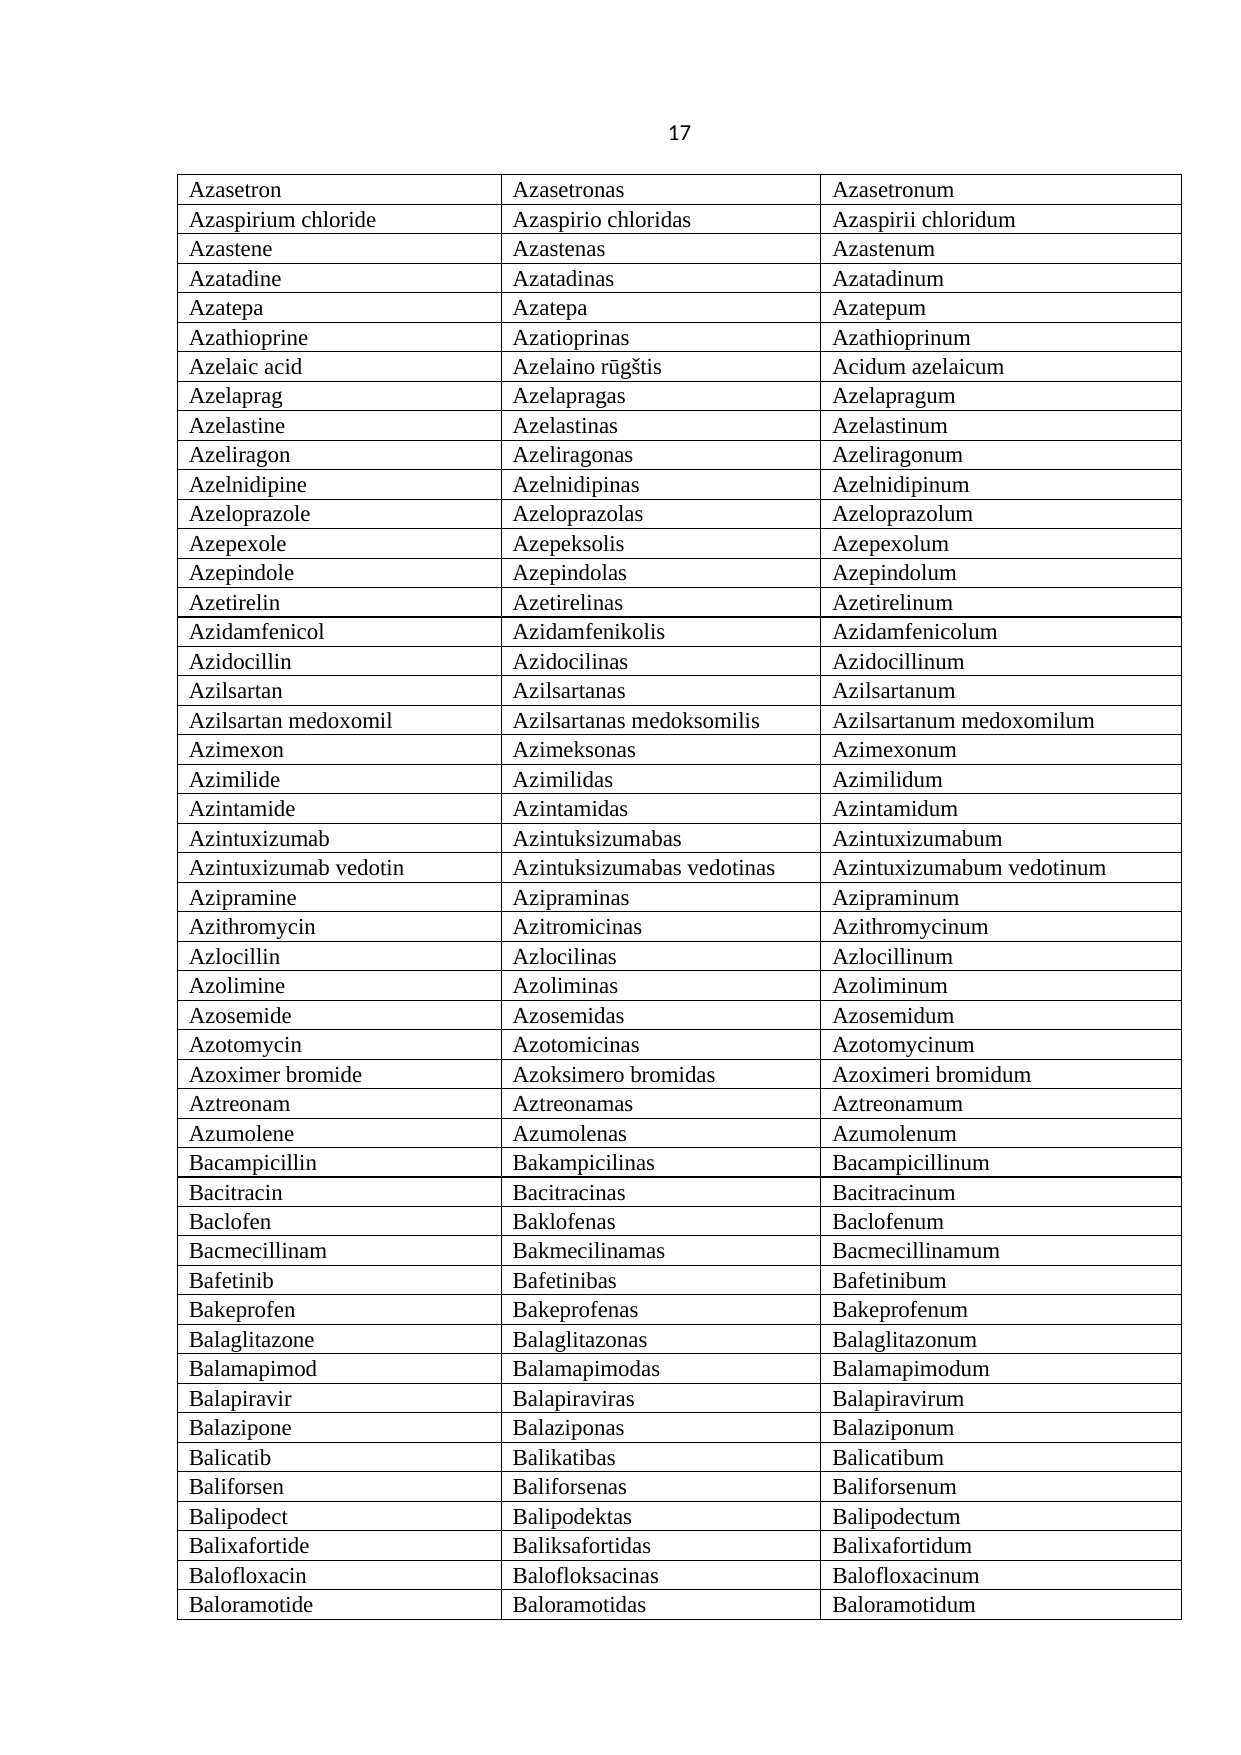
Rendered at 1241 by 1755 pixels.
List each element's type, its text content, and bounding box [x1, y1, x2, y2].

table_cell Balixafortidum [821, 1531, 1181, 1560]
table_cell Azelnidipinas [502, 470, 820, 498]
table_cell Azosemidum [821, 1001, 1181, 1029]
table_cell Azasetronum [821, 175, 1181, 204]
table_cell Balipodectum [821, 1502, 1181, 1530]
table_cell Balapiravirum [821, 1384, 1181, 1412]
table_cell Azastenum [821, 234, 1181, 263]
table_cell Azatepa [502, 293, 820, 322]
table_cell Azintuxizumabum vedotinum [821, 853, 1181, 882]
table_cell Balicatibum [821, 1443, 1181, 1471]
table_cell Azolimine [178, 971, 501, 999]
table_cell Balapiravir [178, 1384, 501, 1412]
table_cell Balixafortide [178, 1531, 501, 1560]
table_cell Azepexolum [821, 529, 1181, 557]
table_cell Azidocillinum [821, 647, 1181, 675]
table_cell Balofloksacinas [502, 1561, 820, 1589]
table_cell Baloramotidum [821, 1590, 1181, 1619]
table_cell Azilsartanum medoxomilum [821, 706, 1181, 734]
table_cell Bacitracinum [821, 1178, 1181, 1206]
table_cell Azeliragonas [502, 441, 820, 469]
table_cell Azimilidas [502, 765, 820, 793]
table_cell Bacampicillinum [821, 1148, 1181, 1176]
table_cell Baliksafortidas [502, 1531, 820, 1560]
table_cell Azintuksizumabas [502, 824, 820, 852]
table_cell Azintamidum [821, 794, 1181, 823]
table_cell Azidamfenicolum [821, 618, 1181, 646]
table_cell Bakeprofenum [821, 1295, 1181, 1324]
table_cell Balipodect [178, 1502, 501, 1530]
table_cell Azimexonum [821, 735, 1181, 764]
table_cell Bakeprofen [178, 1295, 501, 1324]
table_cell Azasetronas [502, 175, 820, 204]
table_cell Balaziponum [821, 1413, 1181, 1442]
table_cell Azelnidipinum [821, 470, 1181, 498]
table_cell Azepindolas [502, 559, 820, 587]
table_cell Azotomycinum [821, 1030, 1181, 1058]
table_cell Azelastine [178, 411, 501, 439]
table_cell Azepeksolis [502, 529, 820, 557]
table_cell Azintuxizumab [178, 824, 501, 852]
table_cell Azilsartanum [821, 676, 1181, 705]
table_cell Azintuxizumabum [821, 824, 1181, 852]
table_cell Bacmecillinamum [821, 1236, 1181, 1265]
table_cell Azelastinum [821, 411, 1181, 439]
table_cell Azoliminum [821, 971, 1181, 999]
table_cell Baloramotide [178, 1590, 501, 1619]
table_cell Azosemide [178, 1001, 501, 1029]
table_cell Azipramine [178, 883, 501, 911]
table_cell Azatadinum [821, 264, 1181, 292]
table_cell Bakmecilinamas [502, 1236, 820, 1265]
table_cell Azintamidas [502, 794, 820, 823]
table_cell Bakeprofenas [502, 1295, 820, 1324]
table_cell Azeloprazolas [502, 500, 820, 528]
table_cell Azilsartan [178, 676, 501, 705]
table_cell Azatioprinas [502, 323, 820, 351]
table_cell Azepexole [178, 529, 501, 557]
table_cell Balazipone [178, 1413, 501, 1442]
table_cell Aztreonamas [502, 1089, 820, 1117]
table_cell Azasetron [178, 175, 501, 204]
table_cell Azeliragonum [821, 441, 1181, 469]
table_cell Azepindole [178, 559, 501, 587]
table_cell Baklofenas [502, 1207, 820, 1235]
table_cell Aztreonamum [821, 1089, 1181, 1117]
table_cell Balikatibas [502, 1443, 820, 1471]
table_cell Bacitracin [178, 1178, 501, 1206]
table_cell Balamapimodas [502, 1354, 820, 1383]
table_cell Balaglitazonas [502, 1325, 820, 1353]
table_cell Aztreonam [178, 1089, 501, 1117]
table_cell Azatepa [178, 293, 501, 322]
table_cell Acidum azelaicum [821, 352, 1181, 381]
table_cell Azilsartanas [502, 676, 820, 705]
table_cell Bacitracinas [502, 1178, 820, 1206]
table_cell Azathioprine [178, 323, 501, 351]
table_cell Bafetinib [178, 1266, 501, 1294]
table_cell Azlocillin [178, 942, 501, 970]
table_cell Azidocilinas [502, 647, 820, 675]
table_cell Azidamfenicol [178, 618, 501, 646]
table_cell Balofloxacinum [821, 1561, 1181, 1589]
table_cell Baclofenum [821, 1207, 1181, 1235]
table_cell Azintamide [178, 794, 501, 823]
table_cell Azatadinas [502, 264, 820, 292]
table_cell Balofloxacin [178, 1561, 501, 1589]
table_cell Azepindolum [821, 559, 1181, 587]
table_cell Azathioprinum [821, 323, 1181, 351]
table_cell Azintuxizumab vedotin [178, 853, 501, 882]
table_cell Azastene [178, 234, 501, 263]
table_cell Balapiraviras [502, 1384, 820, 1412]
table_cell Azetirelinas [502, 588, 820, 616]
table_cell Baloramotidas [502, 1590, 820, 1619]
table_cell Azilsartanas medoksomilis [502, 706, 820, 734]
table_cell Azaspirio chloridas [502, 205, 820, 233]
table_cell Azastenas [502, 234, 820, 263]
table_cell Balaglitazonum [821, 1325, 1181, 1353]
table_cell Azotomycin [178, 1030, 501, 1058]
table_cell Bafetinibas [502, 1266, 820, 1294]
table_cell Baliforsenum [821, 1472, 1181, 1501]
table_cell Azatadine [178, 264, 501, 292]
table_cell Azimilidum [821, 765, 1181, 793]
table_cell Bacampicillin [178, 1148, 501, 1176]
table_cell Baclofen [178, 1207, 501, 1235]
table_cell Azlocilinas [502, 942, 820, 970]
table_cell Azelaino rūgštis [502, 352, 820, 381]
table_cell Azimilide [178, 765, 501, 793]
table_cell Azeliragon [178, 441, 501, 469]
table_cell Azatepum [821, 293, 1181, 322]
table_cell Azelaprag [178, 382, 501, 410]
table_cell Balicatib [178, 1443, 501, 1471]
table_cell Azeloprazolum [821, 500, 1181, 528]
table_cell Azimeksonas [502, 735, 820, 764]
table_cell Balaziponas [502, 1413, 820, 1442]
table_cell Baliforsen [178, 1472, 501, 1501]
table_cell Balamapimodum [821, 1354, 1181, 1383]
table_cell Azithromycin [178, 912, 501, 941]
table_cell Balipodektas [502, 1502, 820, 1530]
table_cell Azumolene [178, 1119, 501, 1147]
table_cell Azilsartan medoxomil [178, 706, 501, 734]
table_cell Azitromicinas [502, 912, 820, 941]
table_cell Balaglitazone [178, 1325, 501, 1353]
table_cell Azoximer bromide [178, 1060, 501, 1088]
table_cell Bacmecillinam [178, 1236, 501, 1265]
table_cell Azaspirium chloride [178, 205, 501, 233]
table_cell Azoximeri bromidum [821, 1060, 1181, 1088]
table_cell Azidocillin [178, 647, 501, 675]
table_cell Bakampicilinas [502, 1148, 820, 1176]
table_cell Azipraminas [502, 883, 820, 911]
table_cell Azumolenum [821, 1119, 1181, 1147]
table_cell Azelapragum [821, 382, 1181, 410]
table_cell Azaspirii chloridum [821, 205, 1181, 233]
table_cell Azlocillinum [821, 942, 1181, 970]
table_cell Azipraminum [821, 883, 1181, 911]
table_cell Azosemidas [502, 1001, 820, 1029]
table_cell Azetirelinum [821, 588, 1181, 616]
table_cell Azelastinas [502, 411, 820, 439]
table_cell Azoksimero bromidas [502, 1060, 820, 1088]
table_cell Azeloprazole [178, 500, 501, 528]
table_cell Azimexon [178, 735, 501, 764]
table_cell Balamapimod [178, 1354, 501, 1383]
table_cell Azintuksizumabas vedotinas [502, 853, 820, 882]
table_cell Azithromycinum [821, 912, 1181, 941]
table_cell Azelaic acid [178, 352, 501, 381]
table_cell Azelnidipine [178, 470, 501, 498]
table_cell Azidamfenikolis [502, 618, 820, 646]
table_cell Azumolenas [502, 1119, 820, 1147]
table_cell Bafetinibum [821, 1266, 1181, 1294]
table_cell Azetirelin [178, 588, 501, 616]
table_cell Baliforsenas [502, 1472, 820, 1501]
table_cell Azelapragas [502, 382, 820, 410]
table_cell Azoliminas [502, 971, 820, 999]
table_cell Azotomicinas [502, 1030, 820, 1058]
